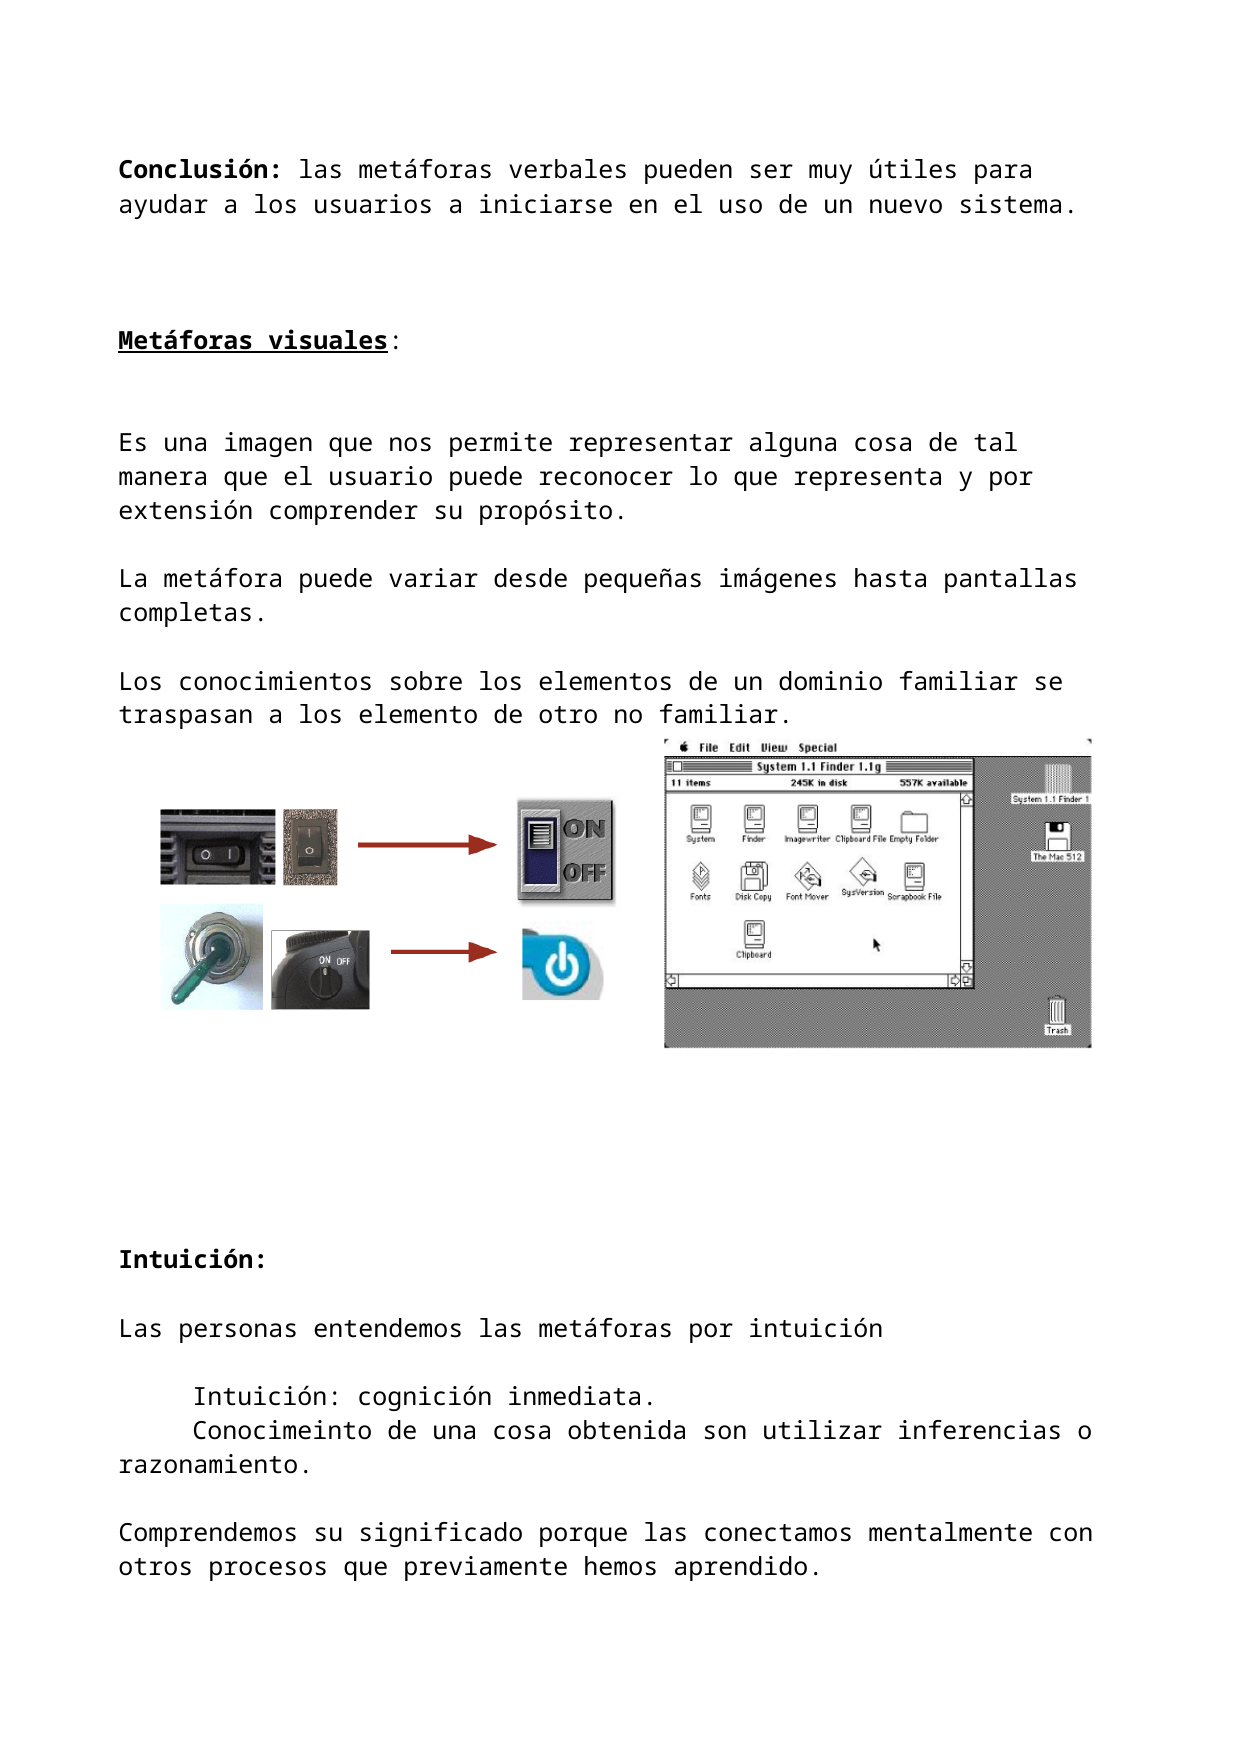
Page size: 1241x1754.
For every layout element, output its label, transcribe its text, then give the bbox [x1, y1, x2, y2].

picture [146, 793, 621, 1014]
picture [654, 732, 1099, 1054]
text Las personas entendemos las metáforas por intuición [118, 1310, 1122, 1344]
text Conclusión: las metáforas verbales pueden ser muy útiles para ayudar a los usuarios a iniciarse en el uso de un nuevo sistema. [118, 152, 1122, 220]
text Intuición: cognición inmediata. [118, 1378, 1122, 1412]
text Conocimeinto de una cosa obtenida son utilizar inferencias o razonamiento. [118, 1412, 1122, 1481]
text Metáforas visuales: [118, 322, 1122, 357]
text Intuición: [118, 1242, 1122, 1276]
text La metáfora puede variar desde pequeñas imágenes hasta pantallas completas. [118, 561, 1122, 629]
text Es una imagen que nos permite representar alguna cosa de tal manera que el usuario puede reconocer lo que representa y por extensión comprender su propósito. [118, 425, 1122, 527]
text Los conocimientos sobre los elementos de un dominio familiar se traspasan a los elemento de otro no familiar. [118, 663, 1122, 731]
text Comprendemos su significado porque las conectamos mentalmente con otros procesos que previamente hemos aprendido. [118, 1515, 1122, 1583]
